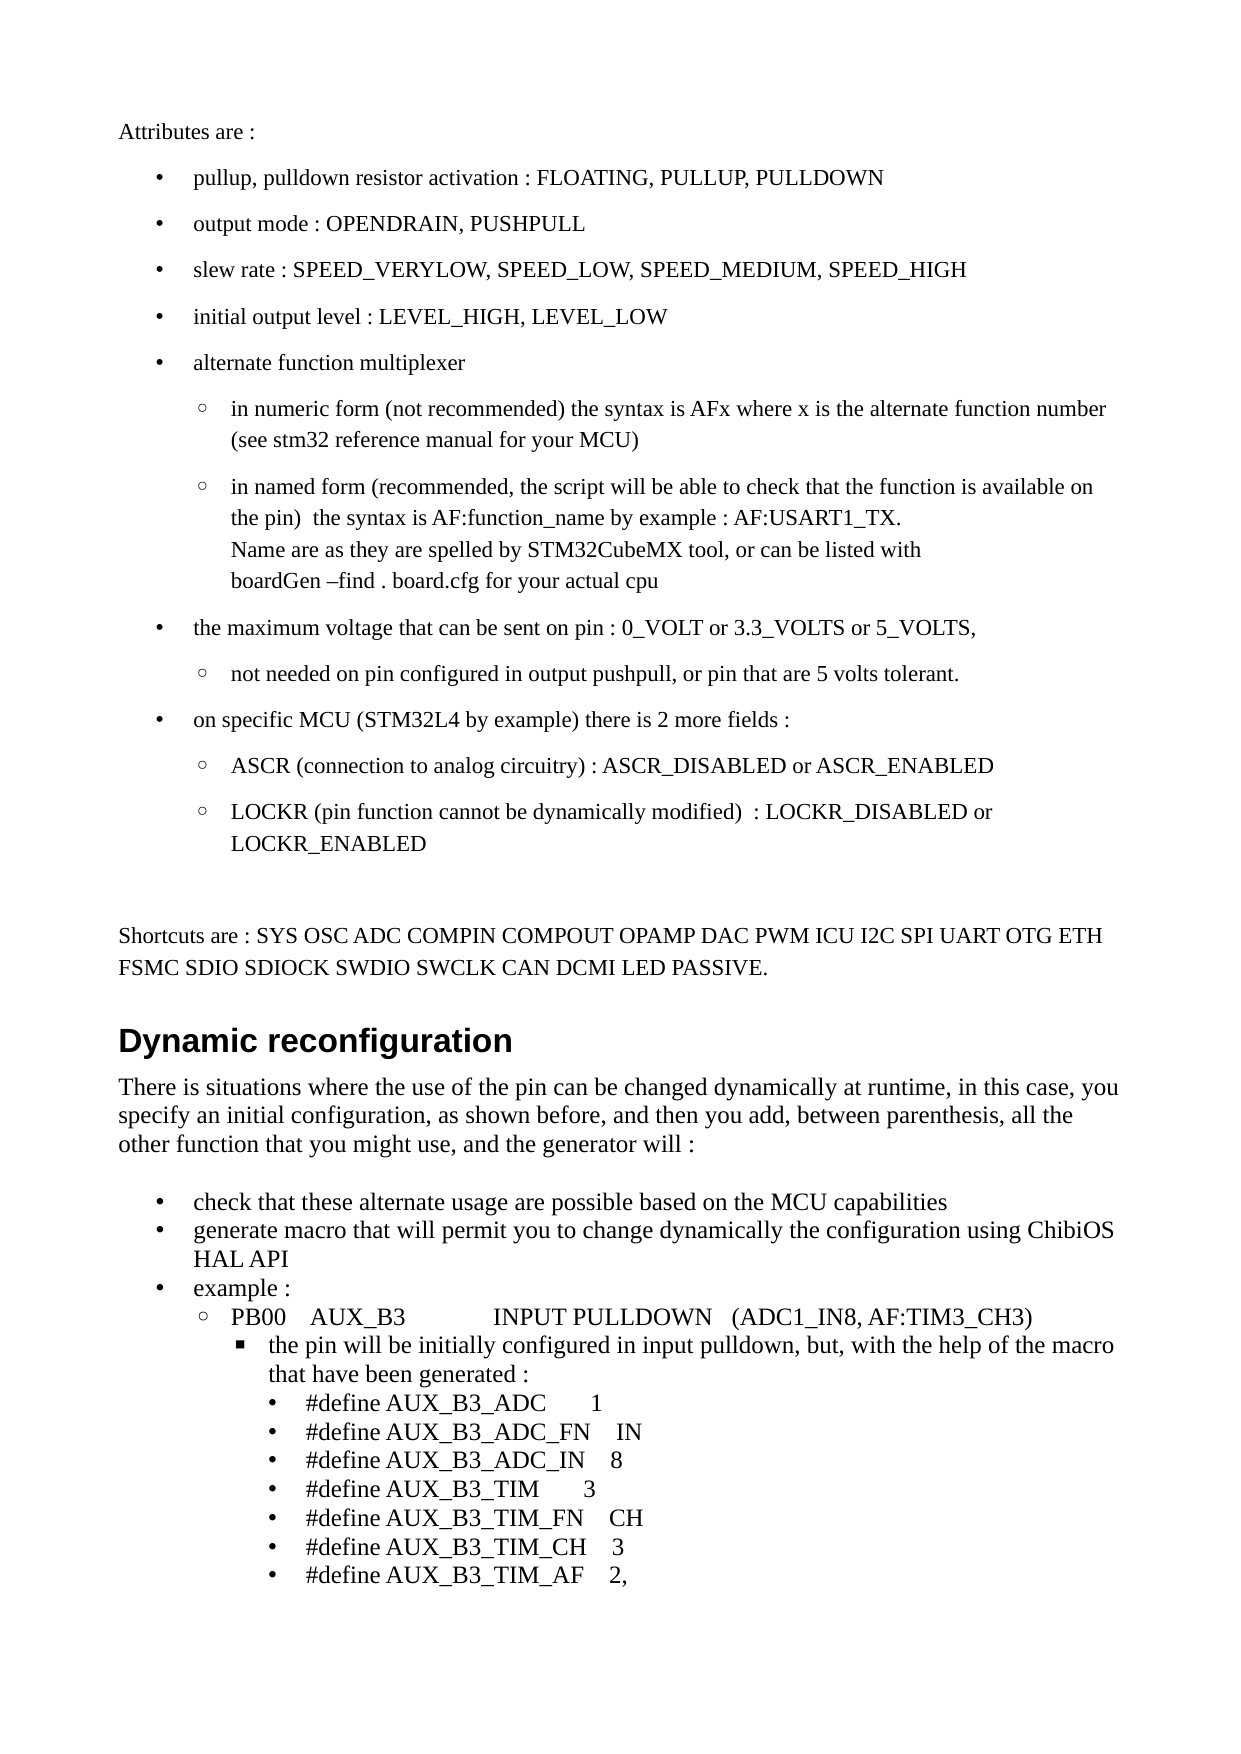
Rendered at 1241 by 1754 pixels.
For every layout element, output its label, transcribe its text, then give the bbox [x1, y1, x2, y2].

list #define AUX_B3_TIM_AF 2, [268, 1560, 1122, 1589]
list example : [156, 1273, 1122, 1302]
list initial output level : LEVEL_HIGH, LEVEL_LOW [156, 303, 1122, 329]
list LOCKR (pin function cannot be dynamically modified) : LOCKR_DISABLED or LOCKR_ENABLED [193, 798, 1122, 856]
list #define AUX_B3_ADC 1 [268, 1388, 1122, 1417]
list in named form (recommended, the script will be able to check that the function is available on the pin) the syntax is AF:function_name by example : AF:USART1_TX. Name are as they are spelled by STM32CubeMX tool, or can be listed with boardGen –find . board.cfg for your actual cpu [193, 473, 1122, 594]
text There is situations where the use of the pin can be changed dynamically at runtime, in this case, you specify an initial configuration, as shown before, and then you add, between parenthesis, all the other function that you might use, and the generator will : [118, 1072, 1122, 1158]
text Attributes are : [118, 118, 1122, 144]
list the maximum voltage that can be sent on pin : 0_VOLT or 3.3_VOLTS or 5_VOLTS, [156, 613, 1122, 640]
list on specific MCU (STM32L4 by example) there is 2 more fields : [156, 706, 1122, 732]
list #define AUX_B3_TIM_FN CH [268, 1503, 1122, 1532]
list in numeric form (not recommended) the syntax is AFx where x is the alternate function number (see stm32 reference manual for your MCU) [193, 395, 1122, 453]
list #define AUX_B3_TIM_CH 3 [268, 1532, 1122, 1560]
list ASCR (connection to analog circuitry) : ASCR_DISABLED or ASCR_ENABLED [193, 752, 1122, 778]
list generate macro that will permit you to change dynamically the configuration using ChibiOS HAL API [156, 1215, 1122, 1273]
list not needed on pin configured in output pushpull, or pin that are 5 volts tolerant. [193, 660, 1122, 686]
list pullup, pulldown resistor activation : FLOATING, PULLUP, PULLDOWN [156, 164, 1122, 191]
list the pin will be initially configured in input pulldown, but, with the help of the macro that have been generated : [231, 1330, 1122, 1388]
list check that these alternate usage are possible based on the MCU capabilities [156, 1187, 1122, 1215]
list #define AUX_B3_ADC_IN 8 [268, 1445, 1122, 1474]
list PB00 AUX_B3 INPUT PULLDOWN (ADC1_IN8, AF:TIM3_CH3) [193, 1302, 1122, 1330]
list alternate function multiplexer [156, 349, 1122, 375]
list output mode : OPENDRAIN, PUSHPULL [156, 210, 1122, 237]
list slew rate : SPEED_VERYLOW, SPEED_LOW, SPEED_MEDIUM, SPEED_HIGH [156, 257, 1122, 283]
subtitle Dynamic reconfiguration [118, 1021, 1122, 1059]
list #define AUX_B3_ADC_FN IN [268, 1417, 1122, 1445]
text Shortcuts are : SYS OSC ADC COMPIN COMPOUT OPAMP DAC PWM ICU I2C SPI UART OTG ETH FSMC SDIO SDIOCK SWDIO SWCLK CAN DCMI LED PASSIVE. [118, 922, 1122, 980]
list #define AUX_B3_TIM 3 [268, 1474, 1122, 1503]
